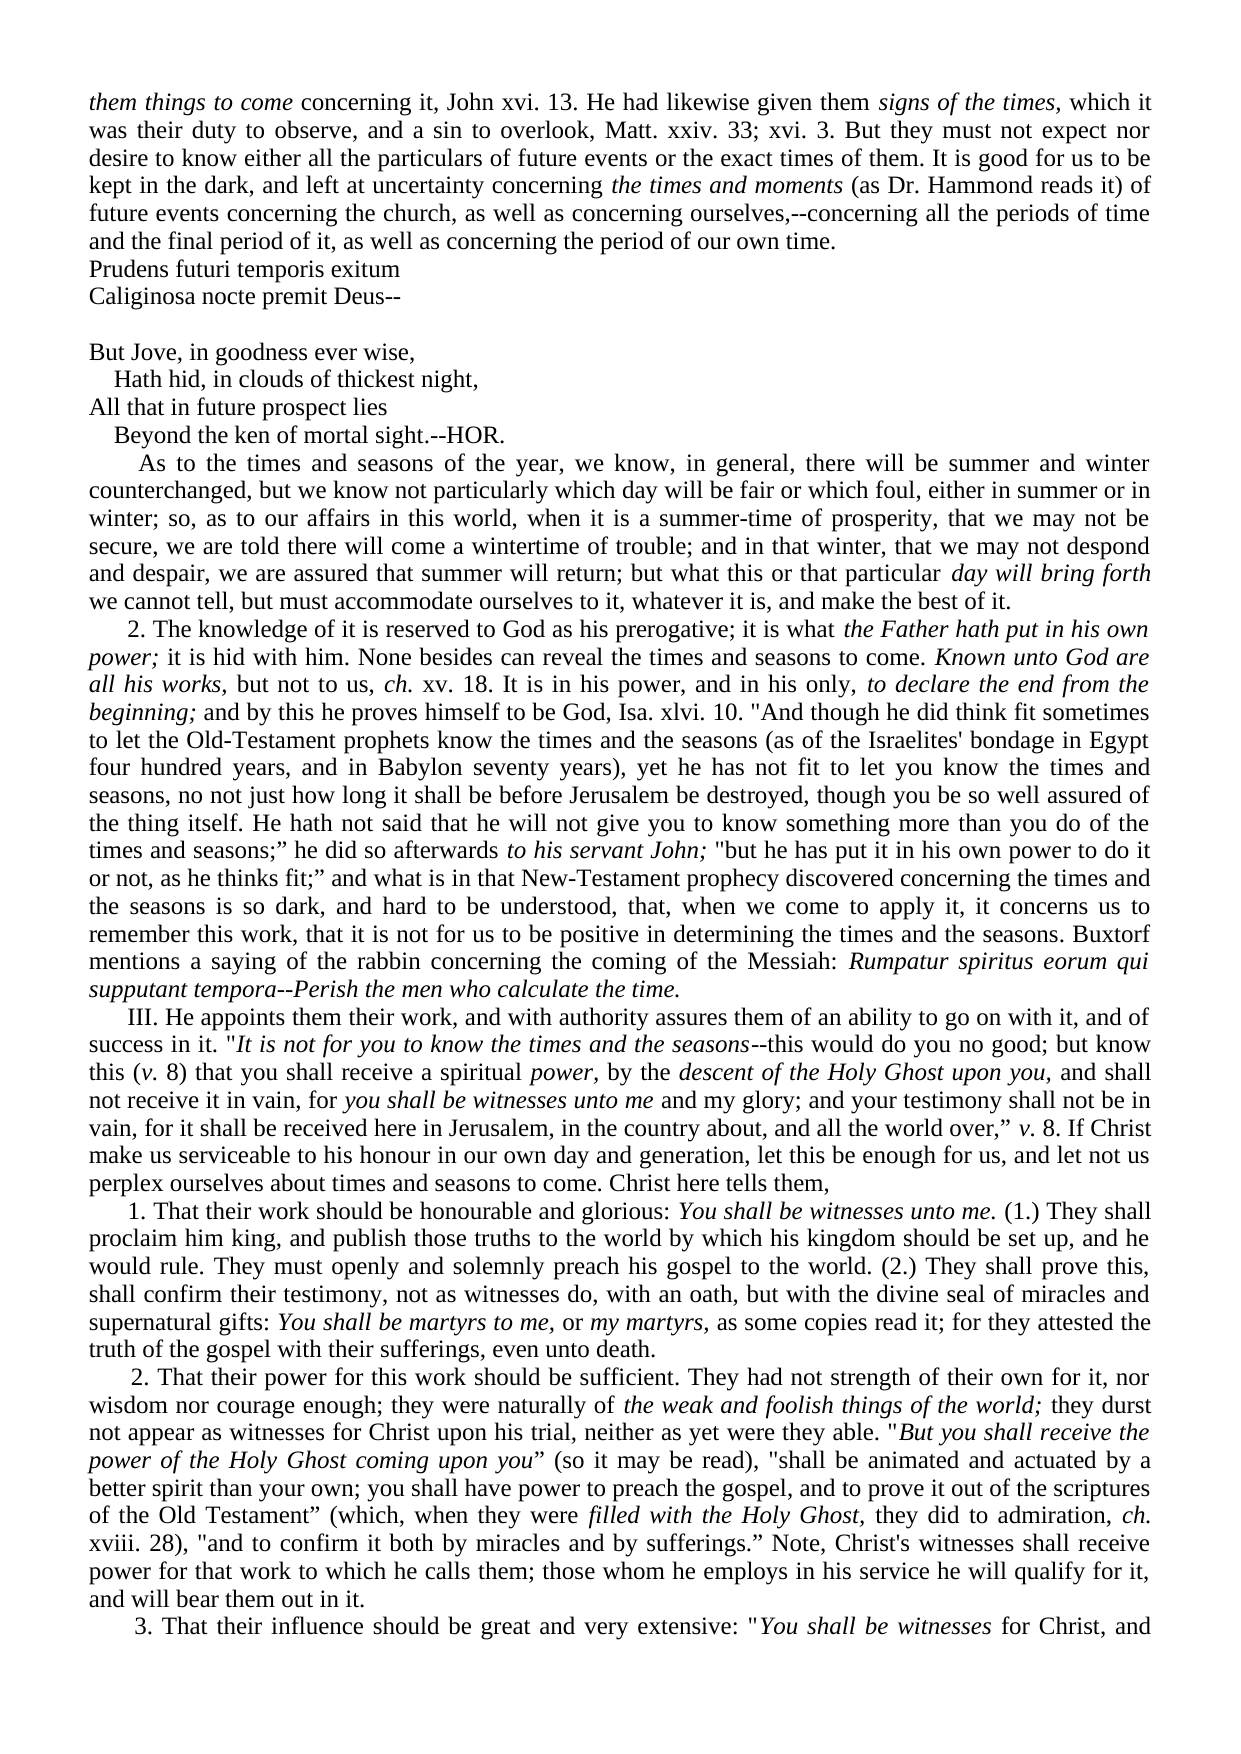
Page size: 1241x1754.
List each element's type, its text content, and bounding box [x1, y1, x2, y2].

text 3. That their influence should be great and very extensive: "You shall be witnesses for Christ, and [88, 1612, 1152, 1640]
text As to the times and seasons of the year, we know, in general, there will be summer and winter counterchanged, but we know not particularly which day will be fair or which foul, either in summer or in winter; so, as to our affairs in this world, when it is a summer-time of prosperity, that we may not be secure, we are told there will come a wintertime of trouble; and in that winter, that we may not despond and despair, we are assured that summer will return; but what this or that particular day will bring forth we cannot tell, but must accommodate ourselves to it, whatever it is, and make the best of it. [88, 449, 1152, 615]
text 2. That their power for this work should be sufficient. They had not strength of their own for it, nor wisdom nor courage enough; they were naturally of the weak and foolish things of the world; they durst not appear as witnesses for Christ upon his trial, neither as yet were they able. "But you shall receive the power of the Holy Ghost coming upon you” (so it may be read), "shall be animated and actuated by a better spirit than your own; you shall have power to preach the gospel, and to prove it out of the scriptures of the Old Testament” (which, when they were filled with the Holy Ghost, they did to admiration, ch. xviii. 28), "and to confirm it both by miracles and by sufferings.” Note, Christ's witnesses shall receive power for that work to which he calls them; those whom he employs in his service he will qualify for it, and will bear them out in it. [88, 1363, 1152, 1612]
text III. He appoints them their work, and with authority assures them of an ability to go on with it, and of success in it. "It is not for you to know the times and the seasons--this would do you no good; but know this (v. 8) that you shall receive a spiritual power, by the descent of the Holy Ghost upon you, and shall not receive it in vain, for you shall be witnesses unto me and my glory; and your testimony shall not be in vain, for it shall be received here in Jerusalem, in the country about, and all the world over,” v. 8. If Christ make us serviceable to his honour in our own day and generation, let this be enough for us, and let not us perplex ourselves about times and seasons to come. Christ here tells them, [88, 1003, 1152, 1197]
text 1. That their work should be honourable and glorious: You shall be witnesses unto me. (1.) They shall proclaim him king, and publish those truths to the world by which his kingdom should be set up, and he would rule. They must openly and solemnly preach his gospel to the world. (2.) They shall prove this, shall confirm their testimony, not as witnesses do, with an oath, but with the divine seal of miracles and supernatural gifts: You shall be martyrs to me, or my martyrs, as some copies read it; for they attested the truth of the gospel with their sufferings, even unto death. [88, 1197, 1152, 1363]
text 2. The knowledge of it is reserved to God as his prerogative; it is what the Father hath put in his own power; it is hid with him. None besides can reveal the times and seasons to come. Known unto God are all his works, but not to us, ch. xv. 18. It is in his power, and in his only, to declare the end from the beginning; and by this he proves himself to be God, Isa. xlvi. 10. "And though he did think fit sometimes to let the Old-Testament prophets know the times and the seasons (as of the Israelites' bondage in Egypt four hundred years, and in Babylon seventy years), yet he has not fit to let you know the times and seasons, no not just how long it shall be before Jerusalem be destroyed, though you be so well assured of the thing itself. He hath not said that he will not give you to know something more than you do of the times and seasons;” he did so afterwards to his servant John; "but he has put it in his own power to do it or not, as he thinks fit;” and what is in that New-Testament prophecy discovered concerning the times and the seasons is so dark, and hard to be understood, that, when we come to apply it, it concerns us to remember this work, that it is not for us to be positive in determining the times and the seasons. Buxtorf mentions a saying of the rabbin concerning the coming of the Messiah: Rumpatur spiritus eorum qui supputant tempora--Perish the men who calculate the time. [88, 615, 1152, 1003]
text them things to come concerning it, John xvi. 13. He had likewise given them signs of the times, which it was their duty to observe, and a sin to overlook, Matt. xxiv. 33; xvi. 3. But they must not expect nor desire to know either all the particulars of future events or the exact times of them. It is good for us to be kept in the dark, and left at uncertainty concerning the times and moments (as Dr. Hammond reads it) of future events concerning the church, as well as concerning ourselves,--concerning all the periods of time and the final period of it, as well as concerning the period of our own time. Prudens futuri temporis exitum Caliginosa nocte premit Deus-- But Jove, in goodness ever wise, Hath hid, in clouds of thickest night, All that in future prospect lies Beyond the ken of mortal sight.--HOR. [88, 88, 1152, 449]
